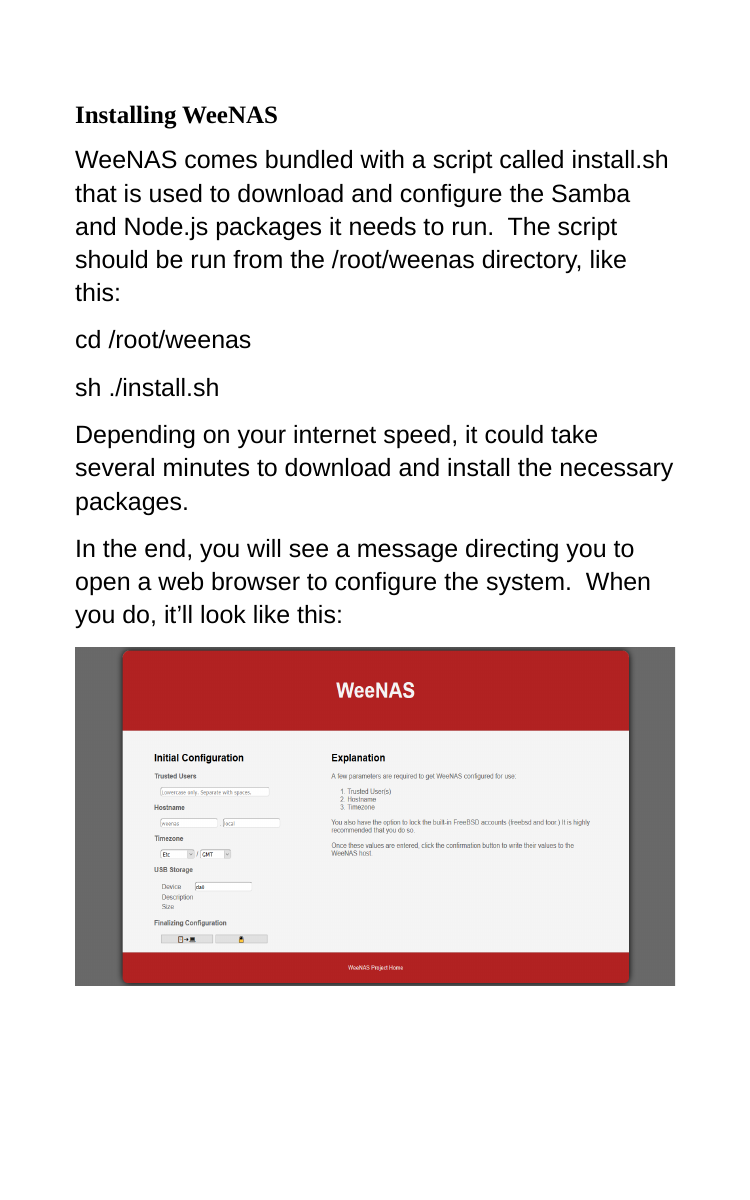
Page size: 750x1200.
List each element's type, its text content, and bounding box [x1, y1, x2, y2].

text In the end, you will see a message directing you to open a web browser to configure the system. When you do, it’ll look like this: [75, 534, 675, 629]
subtitle Installing WeeNAS [75, 100, 675, 129]
text WeeNAS comes bundled with a script called install.sh that is used to download and configure the Samba and Node.js packages it needs to run. The script should be run from the /root/weenas directory, like this: [75, 146, 675, 306]
text Depending on your internet speed, it could take several minutes to download and install the necessary packages. [75, 420, 675, 515]
text cd /root/weenas [75, 325, 675, 354]
text sh ./install.sh [75, 373, 675, 402]
picture [75, 647, 675, 986]
